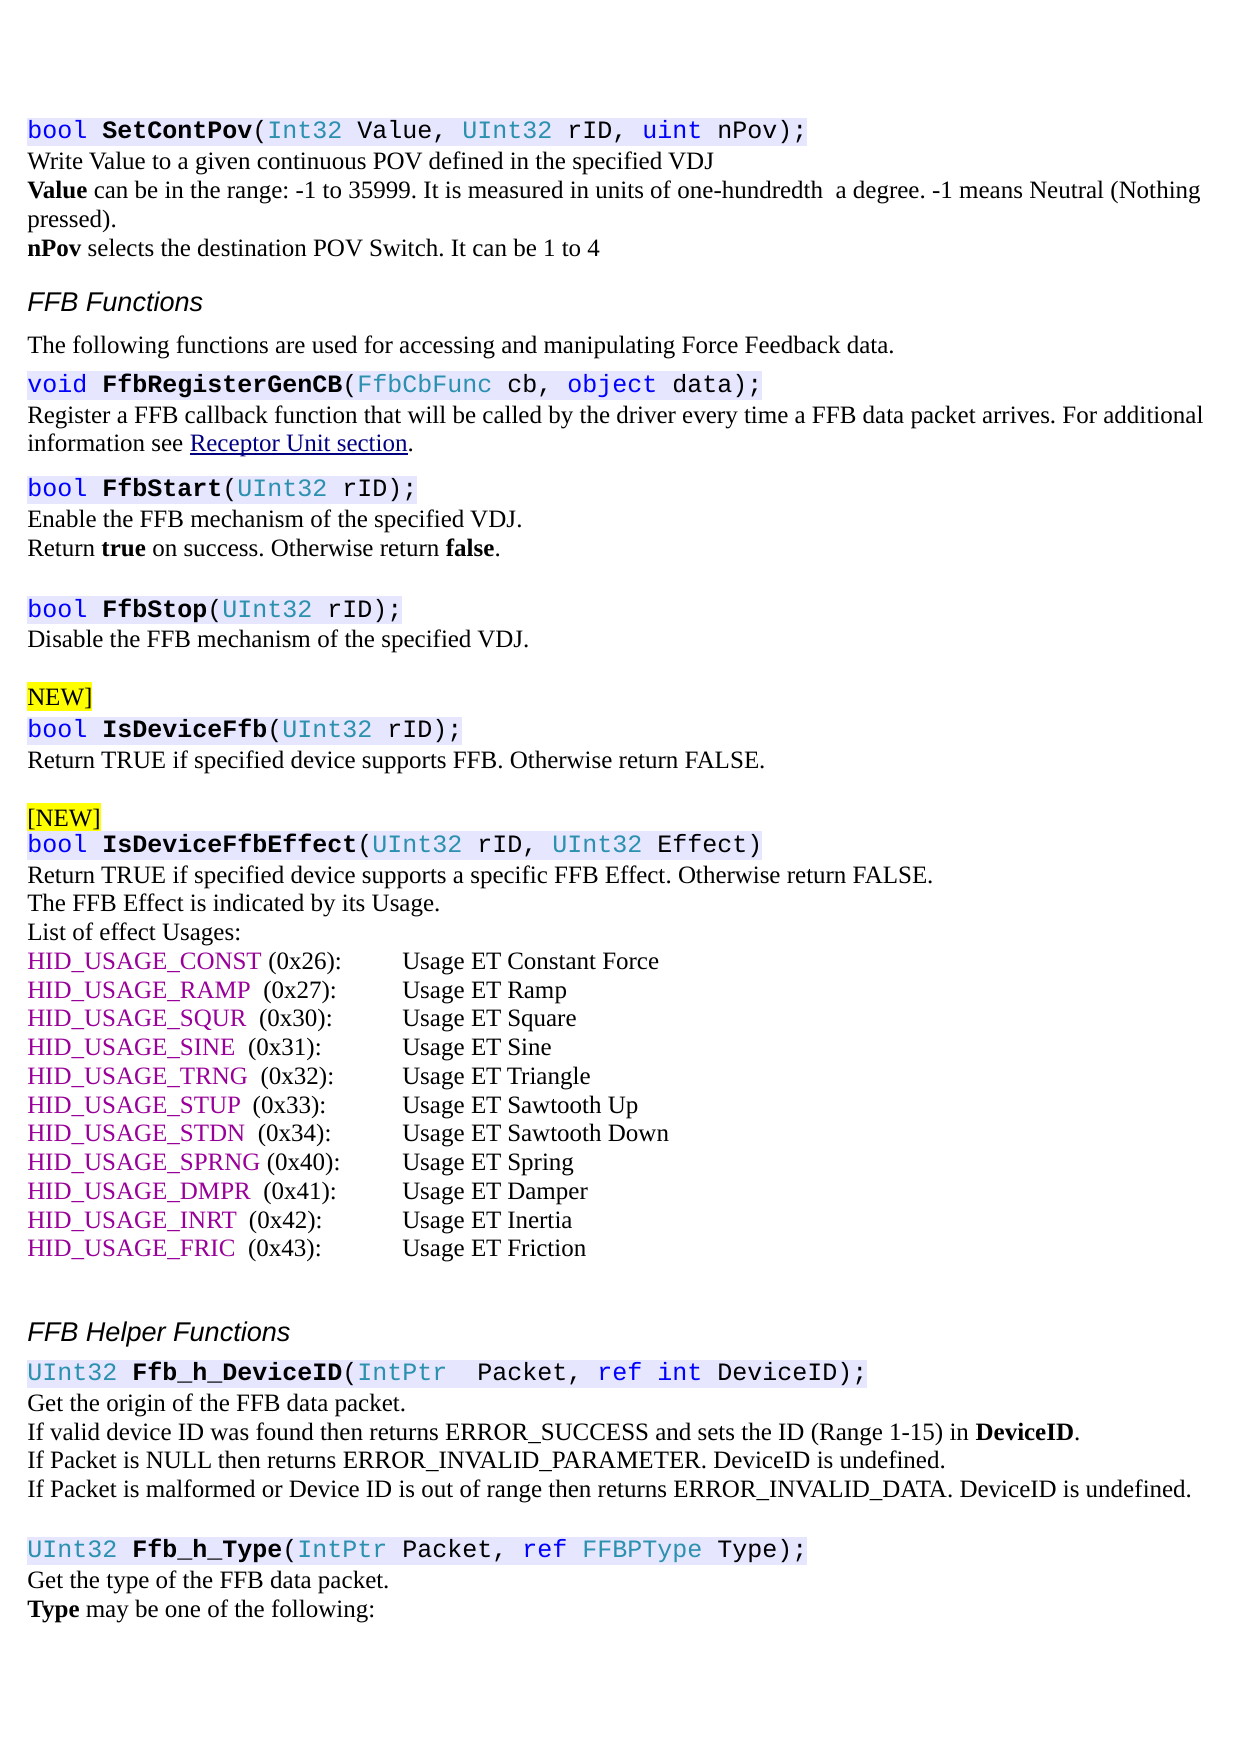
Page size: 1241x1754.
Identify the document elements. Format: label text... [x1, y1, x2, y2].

text Get the type of the FFB data packet. [27, 1565, 1209, 1594]
text HID_USAGE_SPRNG (0x40): Usage ET Spring [27, 1147, 1209, 1176]
text HID_USAGE_SINE (0x31): Usage ET Sine [27, 1032, 1209, 1061]
text HID_USAGE_STDN (0x34): Usage ET Sawtooth Down [27, 1118, 1209, 1147]
text Type may be one of the following: [27, 1594, 1209, 1623]
text UInt32 Ffb_h_Type(IntPtr Packet, ref FFBPType Type); [27, 1537, 1209, 1565]
text nPov selects the destination POV Switch. It can be 1 to 4 [27, 233, 1209, 261]
text HID_USAGE_RAMP (0x27): Usage ET Ramp [27, 975, 1209, 1003]
text HID_USAGE_SQUR (0x30): Usage ET Square [27, 1003, 1209, 1032]
subtitle FFB Functions [27, 286, 1209, 318]
text bool IsDeviceFfb(UInt32 rID); [27, 711, 1209, 745]
text void FfbRegisterGenCB(FfbCbFunc cb, object data); [27, 371, 1209, 400]
text HID_USAGE_INRT (0x42): Usage ET Inertia [27, 1205, 1209, 1233]
text Return TRUE if specified device supports a specific FFB Effect. Otherwise return FALSE. [27, 860, 1209, 888]
subtitle FFB Helper Functions [27, 1316, 1209, 1347]
text Get the origin of the FFB data packet. [27, 1388, 1209, 1417]
text Enable the FFB mechanism of the specified VDJ. Return true on success. Otherwise return false. [27, 504, 1209, 590]
text HID_USAGE_CONST (0x26): Usage ET Constant Force [27, 946, 1209, 975]
text UInt32 Ffb_h_DeviceID(IntPtr Packet, ref int DeviceID); [27, 1360, 1209, 1388]
text bool SetContPov(Int32 Value, UInt32 rID, uint nPov); [27, 118, 1209, 146]
text The following functions are used for accessing and manipulating Force Feedback data. [27, 330, 1209, 359]
text Value can be in the range: -1 to 35999. It is measured in units of one-hundredth a degree. -1 means Neutral (Nothing pressed). [27, 175, 1209, 233]
text [NEW] [27, 803, 1209, 831]
text Return TRUE if specified device supports FFB. Otherwise return FALSE. [27, 745, 1209, 774]
text bool IsDeviceFfbEffect(UInt32 rID, UInt32 Effect) [27, 831, 1209, 860]
text Register a FFB callback function that will be called by the driver every time a FFB data packet arrives. For additional information see Receptor Unit section. [27, 400, 1209, 457]
text List of effect Usages: [27, 917, 1209, 946]
text HID_USAGE_STUP (0x33): Usage ET Sawtooth Up [27, 1090, 1209, 1118]
text Write Value to a given continuous POV defined in the specified VDJ [27, 146, 1209, 175]
text Disable the FFB mechanism of the specified VDJ. [27, 624, 1209, 653]
text NEW] [27, 682, 1209, 711]
text HID_USAGE_TRNG (0x32): Usage ET Triangle [27, 1061, 1209, 1090]
text bool FfbStart(UInt32 rID); [27, 470, 1209, 504]
text HID_USAGE_FRIC (0x43): Usage ET Friction [27, 1233, 1209, 1262]
text If valid device ID was found then returns ERROR_SUCCESS and sets the ID (Range 1-15) in DeviceID. If Packet is NULL then returns ERROR_INVALID_PARAMETER. DeviceID is undefined. If Packet is malformed or Device ID is out of range then returns ERROR_INVALID_DATA. DeviceID is undefined. [27, 1417, 1209, 1503]
text bool FfbStop(UInt32 rID); [27, 590, 1209, 624]
text HID_USAGE_DMPR (0x41): Usage ET Damper [27, 1176, 1209, 1205]
text The FFB Effect is indicated by its Usage. [27, 888, 1209, 917]
